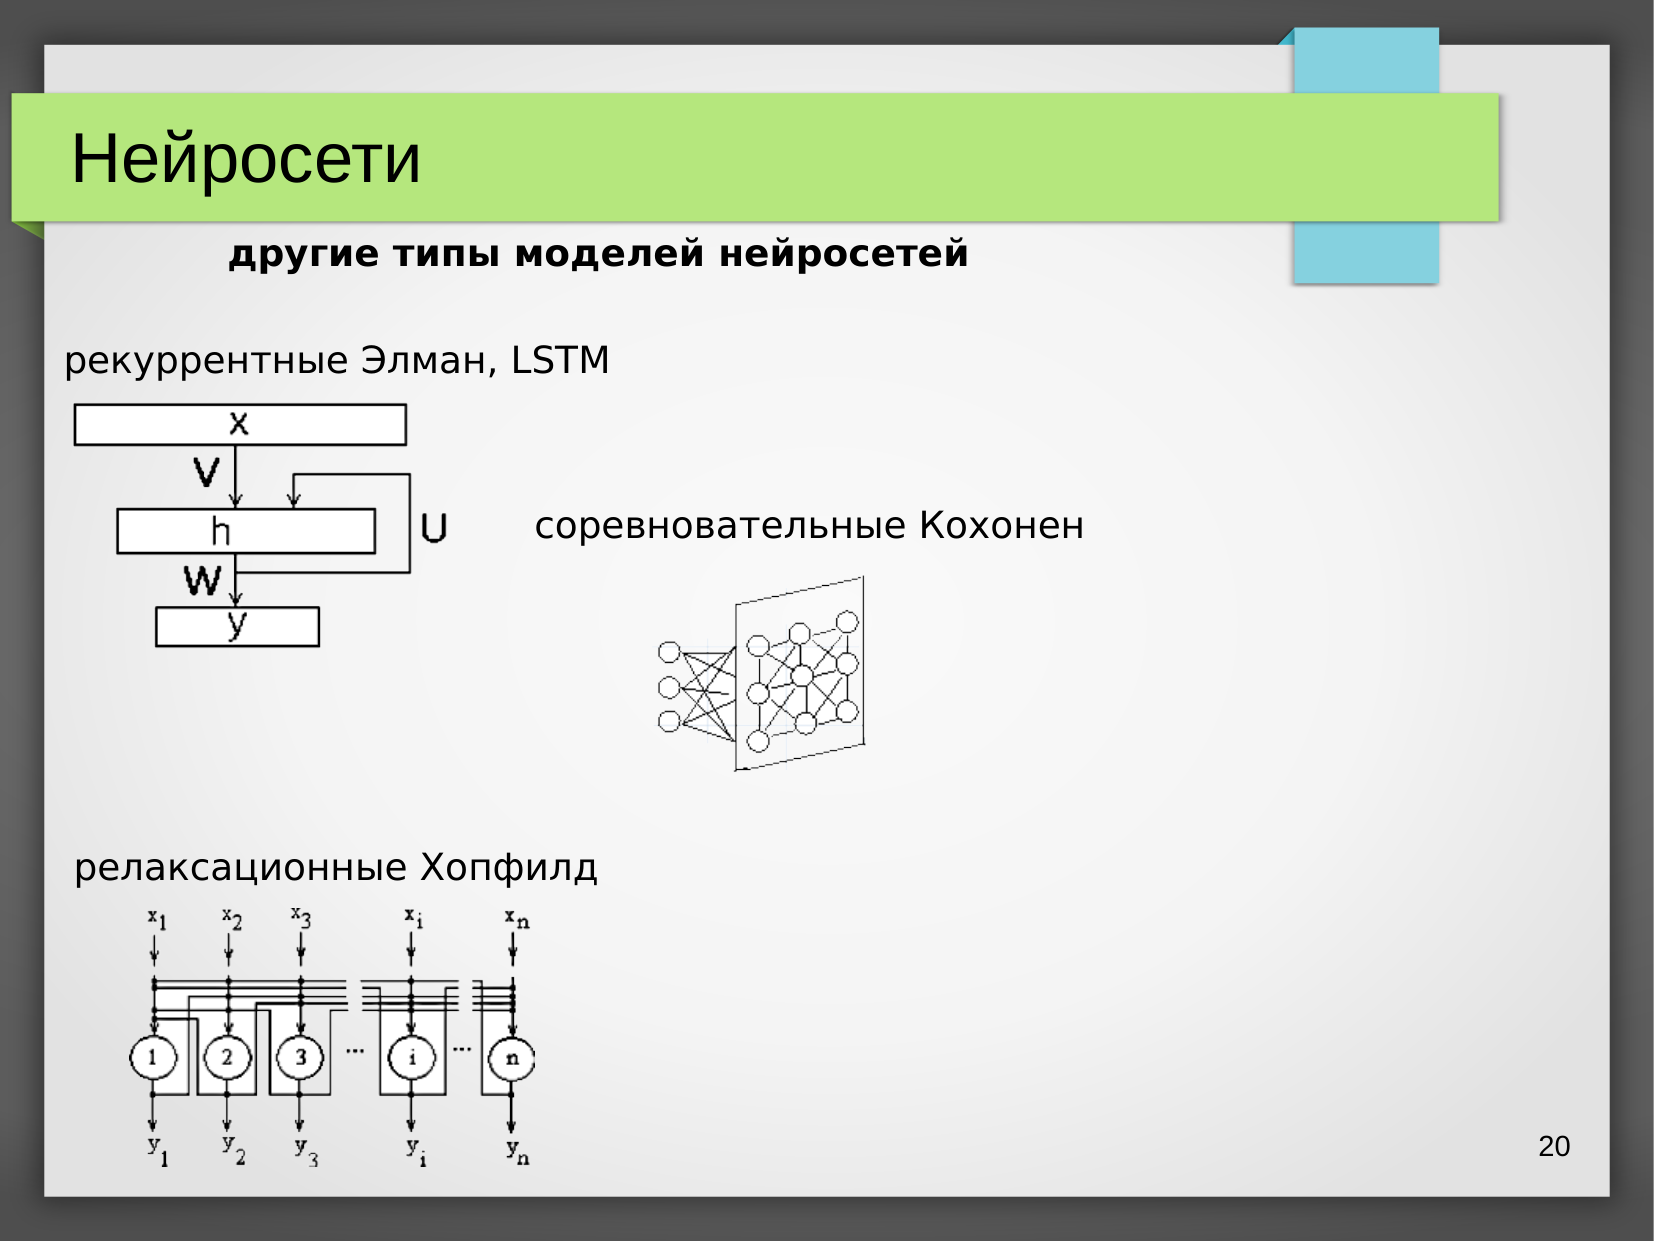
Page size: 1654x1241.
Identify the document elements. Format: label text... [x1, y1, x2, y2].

title Нейросети [70, 118, 1205, 199]
text_box релаксационные Хопфилд [58, 838, 615, 897]
text_box соревновательные Кохонен [519, 496, 1101, 556]
picture [0, 0, 1654, 1241]
text_box другие типы моделей нейросетей [212, 224, 1252, 283]
text_box рекуррентные Элман, LSTM [48, 331, 626, 390]
